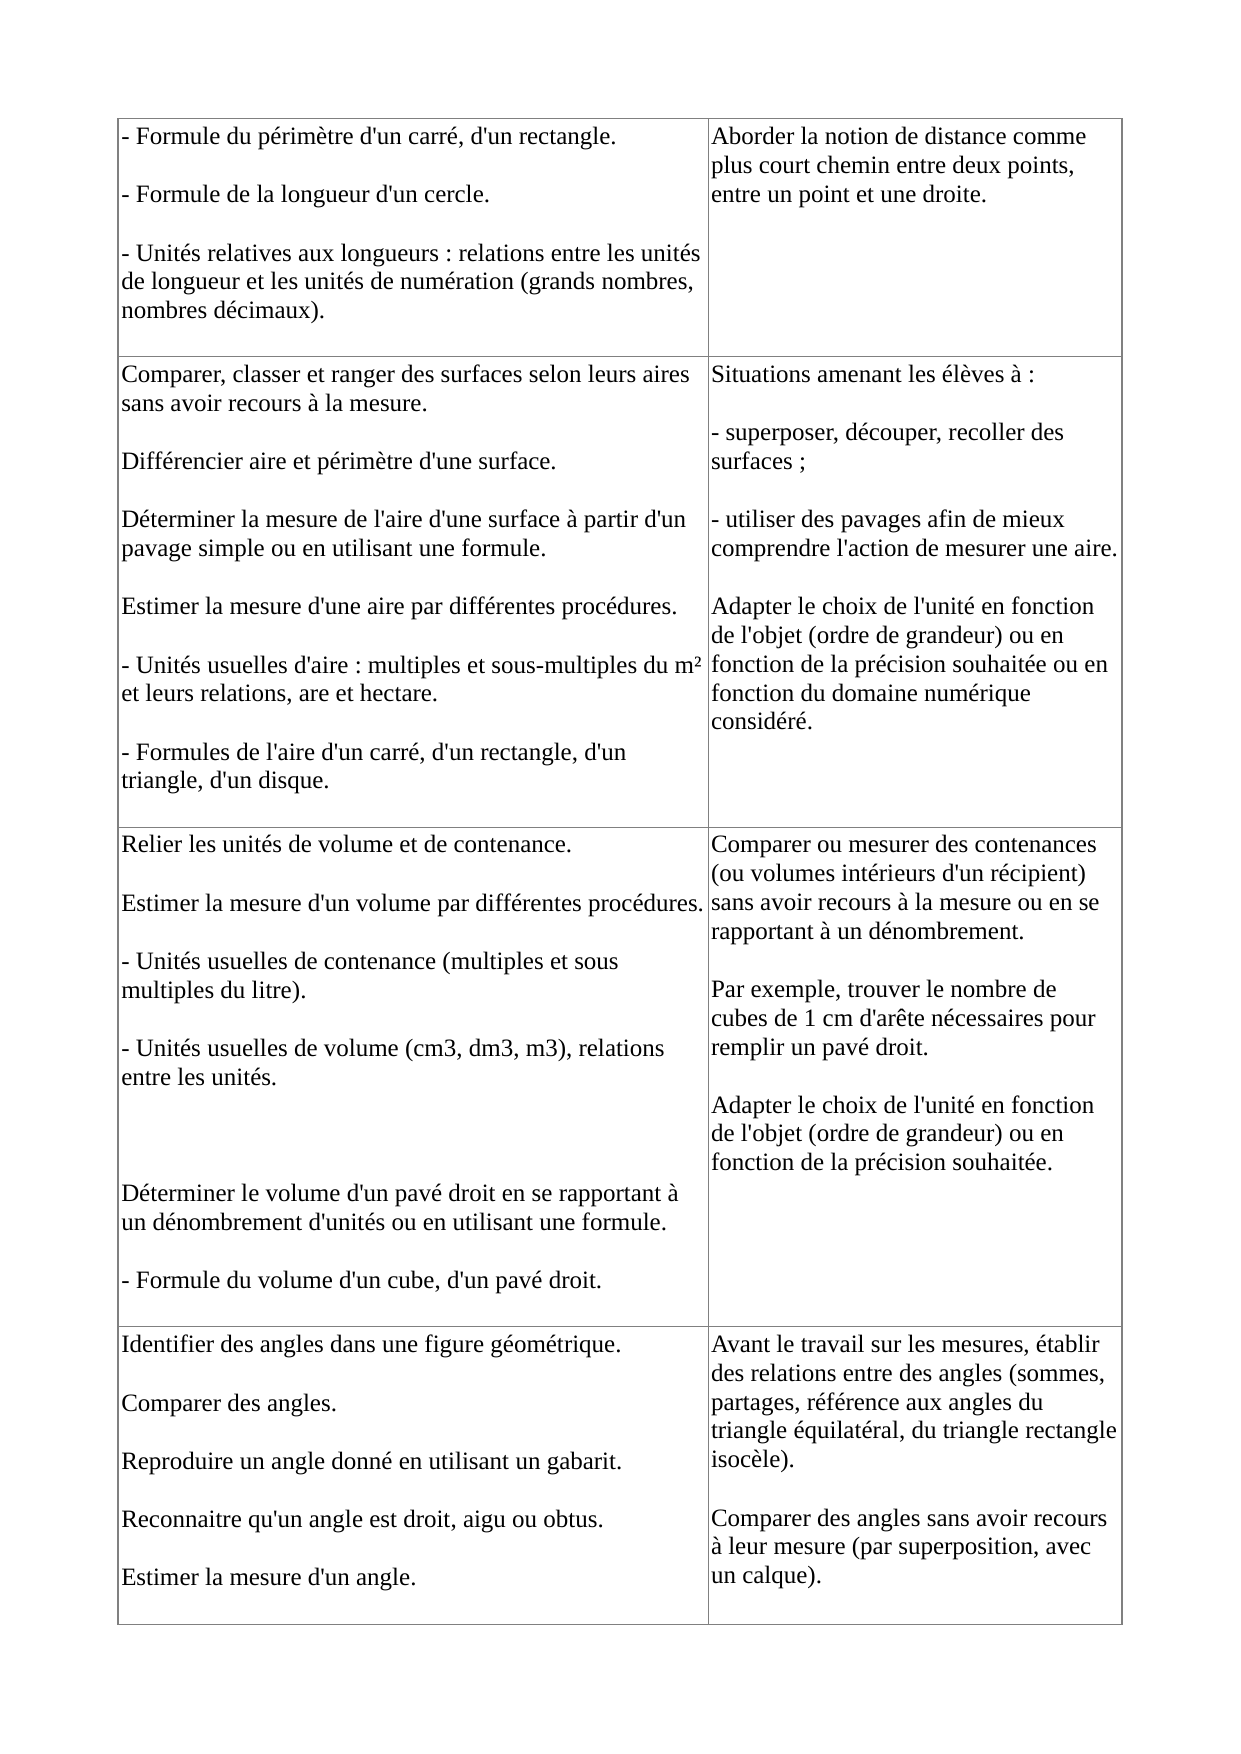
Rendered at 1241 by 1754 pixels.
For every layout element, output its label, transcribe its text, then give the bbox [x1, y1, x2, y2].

table_cell - Formule du périmètre d'un carré, d'un rectangle. - Formule de la longueur d'un cercle. - Unités relatives aux longueurs : relations entre les unités de longueur et les unités de numération (grands nombres, nombres décimaux). [119, 119, 708, 356]
table_cell Identifier des angles dans une figure géométrique. Comparer des angles. Reproduire un angle donné en utilisant un gabarit. Reconnaitre qu'un angle est droit, aigu ou obtus. Estimer la mesure d'un angle. [119, 1327, 708, 1623]
table_cell Avant le travail sur les mesures, établir des relations entre des angles (sommes, partages, référence aux angles du triangle équilatéral, du triangle rectangle isocèle). Comparer des angles sans avoir recours à leur mesure (par superposition, avec un calque). [709, 1327, 1121, 1623]
table_cell Aborder la notion de distance comme plus court chemin entre deux points, entre un point et une droite. [709, 119, 1121, 356]
table_cell Situations amenant les élèves à : - superposer, découper, recoller des surfaces ; - utiliser des pavages afin de mieux comprendre l'action de mesurer une aire. Adapter le choix de l'unité en fonction de l'objet (ordre de grandeur) ou en fonction de la précision souhaitée ou en fonction du domaine numérique considéré. [709, 357, 1121, 827]
table_cell Relier les unités de volume et de contenance. Estimer la mesure d'un volume par différentes procédures. - Unités usuelles de contenance (multiples et sous multiples du litre). - Unités usuelles de volume (cm3, dm3, m3), relations entre les unités. Déterminer le volume d'un pavé droit en se rapportant à un dénombrement d'unités ou en utilisant une formule. - Formule du volume d'un cube, d'un pavé droit. [119, 828, 708, 1326]
table_cell Comparer, classer et ranger des surfaces selon leurs aires sans avoir recours à la mesure. Différencier aire et périmètre d'une surface. Déterminer la mesure de l'aire d'une surface à partir d'un pavage simple ou en utilisant une formule. Estimer la mesure d'une aire par différentes procédures. - Unités usuelles d'aire : multiples et sous-multiples du m² et leurs relations, are et hectare. - Formules de l'aire d'un carré, d'un rectangle, d'un triangle, d'un disque. [119, 357, 708, 827]
table_cell Comparer ou mesurer des contenances (ou volumes intérieurs d'un récipient) sans avoir recours à la mesure ou en se rapportant à un dénombrement. Par exemple, trouver le nombre de cubes de 1 cm d'arête nécessaires pour remplir un pavé droit. Adapter le choix de l'unité en fonction de l'objet (ordre de grandeur) ou en fonction de la précision souhaitée. [709, 828, 1121, 1326]
